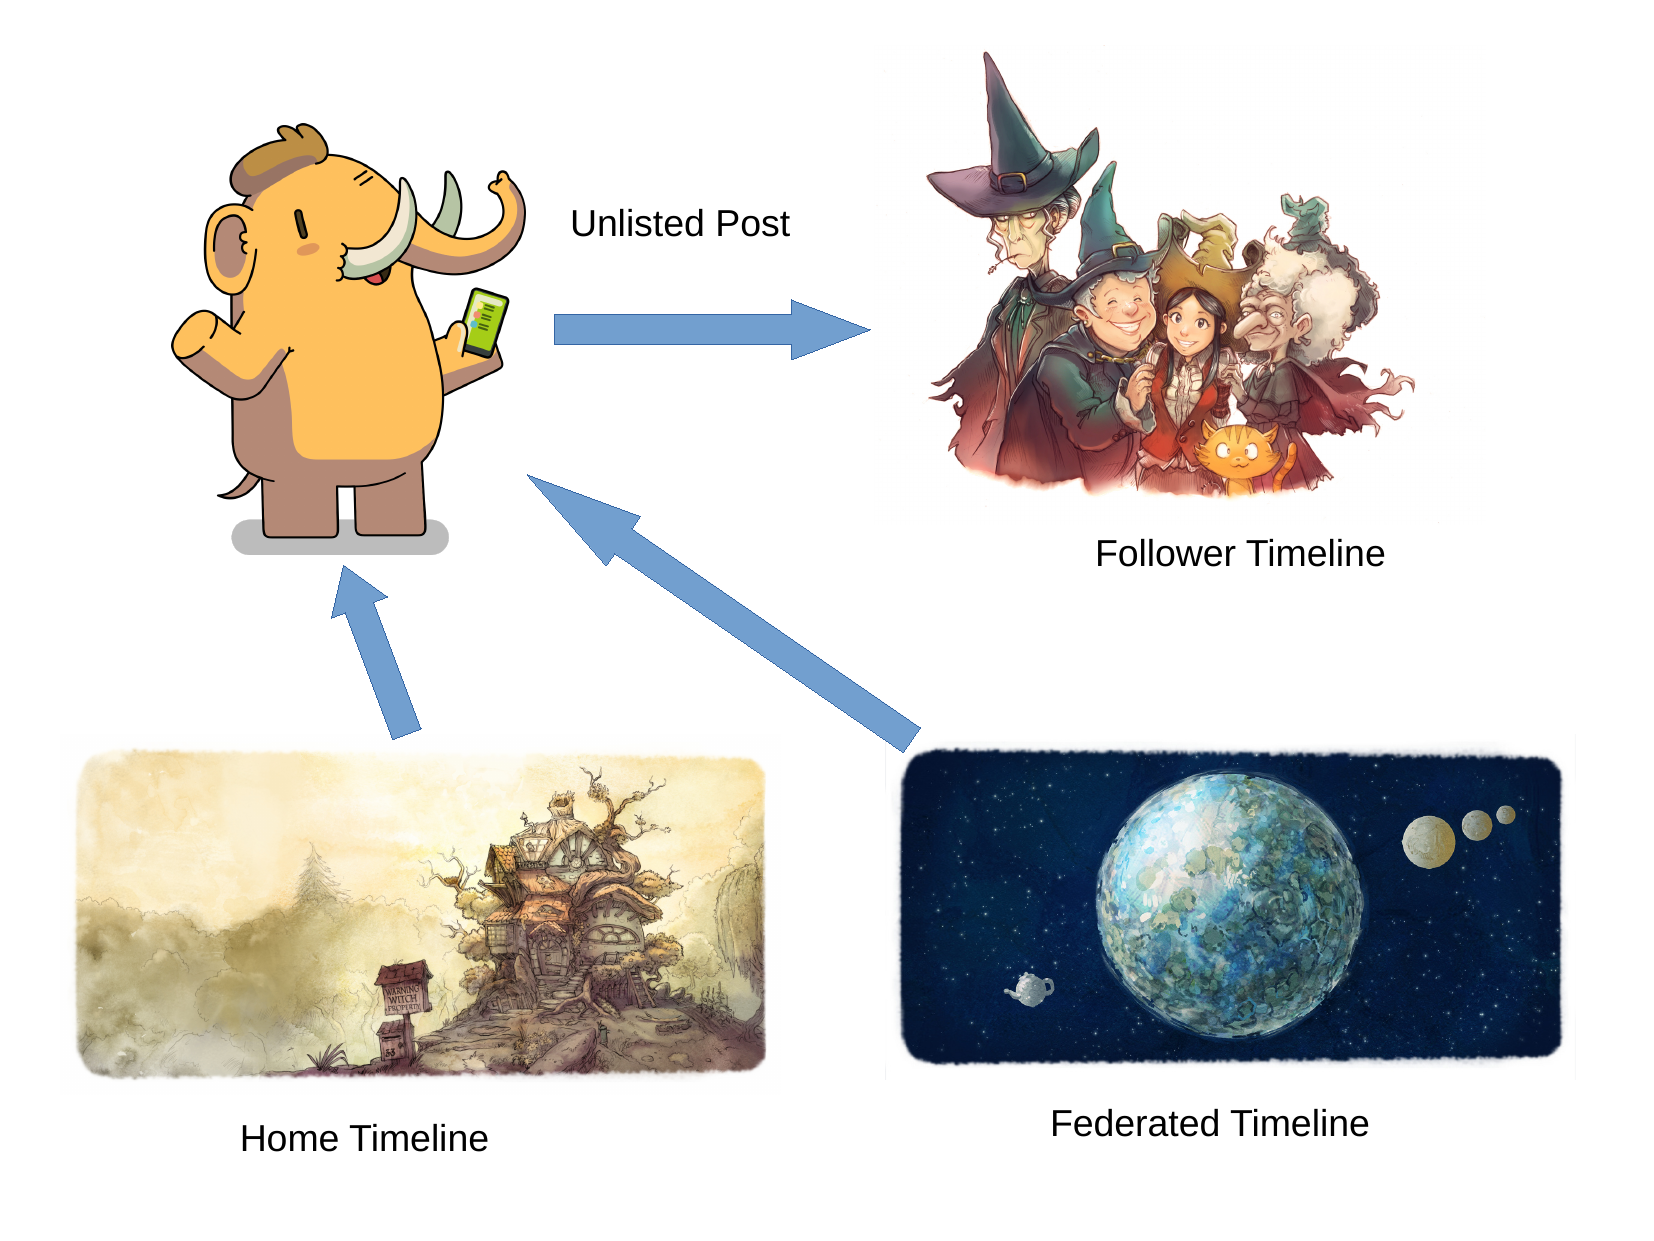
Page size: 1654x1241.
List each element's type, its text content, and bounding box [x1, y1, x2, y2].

text_box [331, 565, 422, 740]
picture [60, 734, 781, 1095]
picture [171, 123, 526, 555]
picture [874, 45, 1486, 526]
text_box Follower Timeline [1080, 526, 1426, 585]
picture [885, 734, 1576, 1080]
text_box [554, 299, 871, 360]
text_box Home Timeline [225, 1109, 541, 1167]
text_box [527, 474, 921, 753]
text_box Federated Timeline [1035, 1094, 1426, 1155]
text_box Unlisted Post [555, 194, 841, 255]
